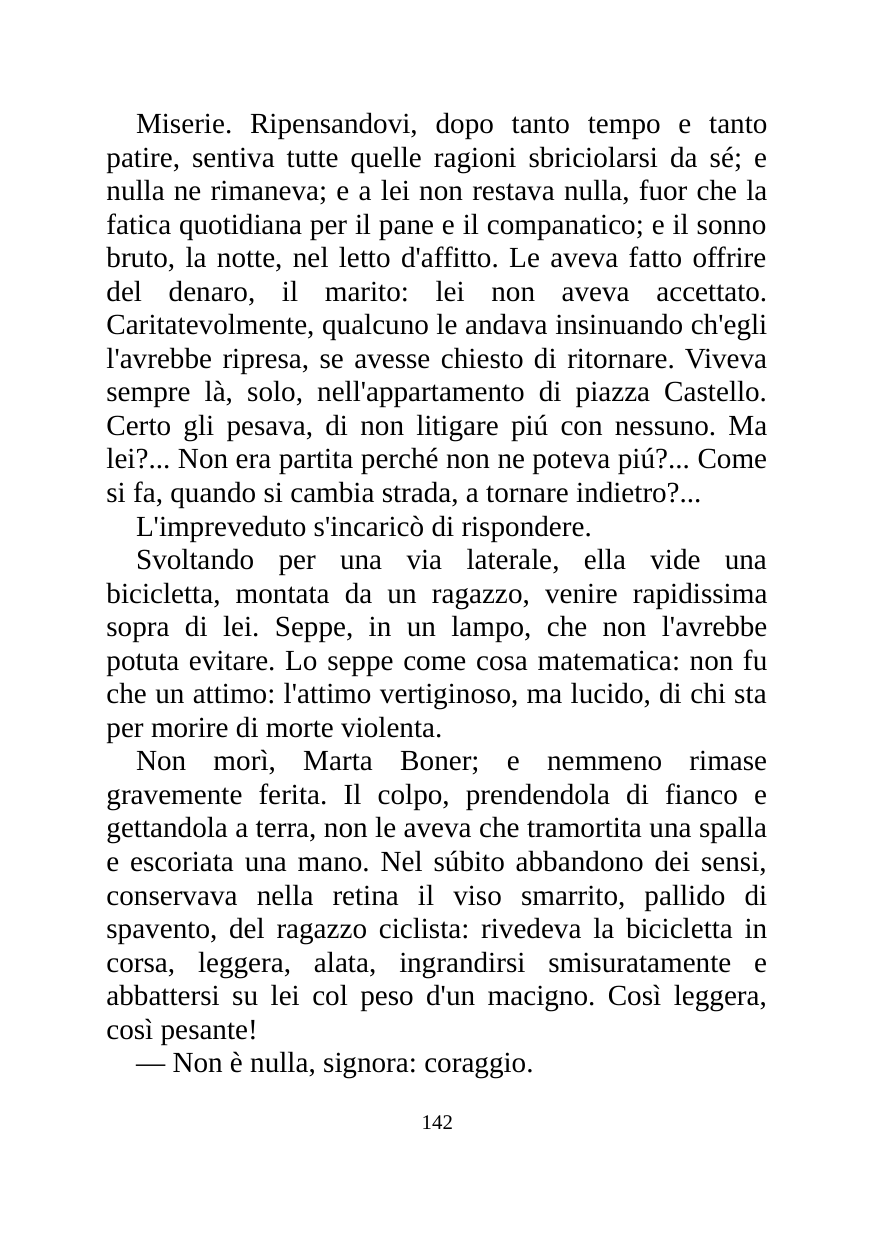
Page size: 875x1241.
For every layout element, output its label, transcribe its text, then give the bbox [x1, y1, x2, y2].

text — Non è nulla, signora: coraggio. [106, 1045, 768, 1079]
text Non morì, Marta Boner; e nemmeno rimase gravemente ferita. Il colpo, prendendola di fianco e gettandola a terra, non le aveva che tramortita una spalla e escoriata una mano. Nel súbito abbandono dei sensi, conservava nella retina il viso smarrito, pallido di spavento, del ragazzo ciclista: rivedeva la bicicletta in corsa, leggera, alata, ingrandirsi smisuratamente e abbattersi su lei col peso d'un macigno. Così leggera, così pesante! [106, 743, 768, 1045]
text Miserie. Ripensandovi, dopo tanto tempo e tanto patire, sentiva tutte quelle ragioni sbriciolarsi da sé; e nulla ne rimaneva; e a lei non restava nulla, fuor che la fatica quotidiana per il pane e il companatico; e il sonno bruto, la notte, nel letto d'affitto. Le aveva fatto offrire del denaro, il marito: lei non aveva accettato. Caritatevolmente, qualcuno le andava insinuando ch'egli l'avrebbe ripresa, se avesse chiesto di ritornare. Viveva sempre là, solo, nell'appartamento di piazza Castello. Certo gli pesava, di non litigare piú con nessuno. Ma lei?... Non era partita perché non ne poteva piú?... Come si fa, quando si cambia strada, a tornare indietro?... [106, 106, 768, 509]
text L'impreveduto s'incaricò di rispondere. [106, 509, 768, 542]
text Svoltando per una via laterale, ella vide una bicicletta, montata da un ragazzo, venire rapidissima sopra di lei. Seppe, in un lampo, che non l'avrebbe potuta evitare. Lo seppe come cosa matematica: non fu che un attimo: l'attimo vertiginoso, ma lucido, di chi sta per morire di morte violenta. [106, 542, 768, 743]
